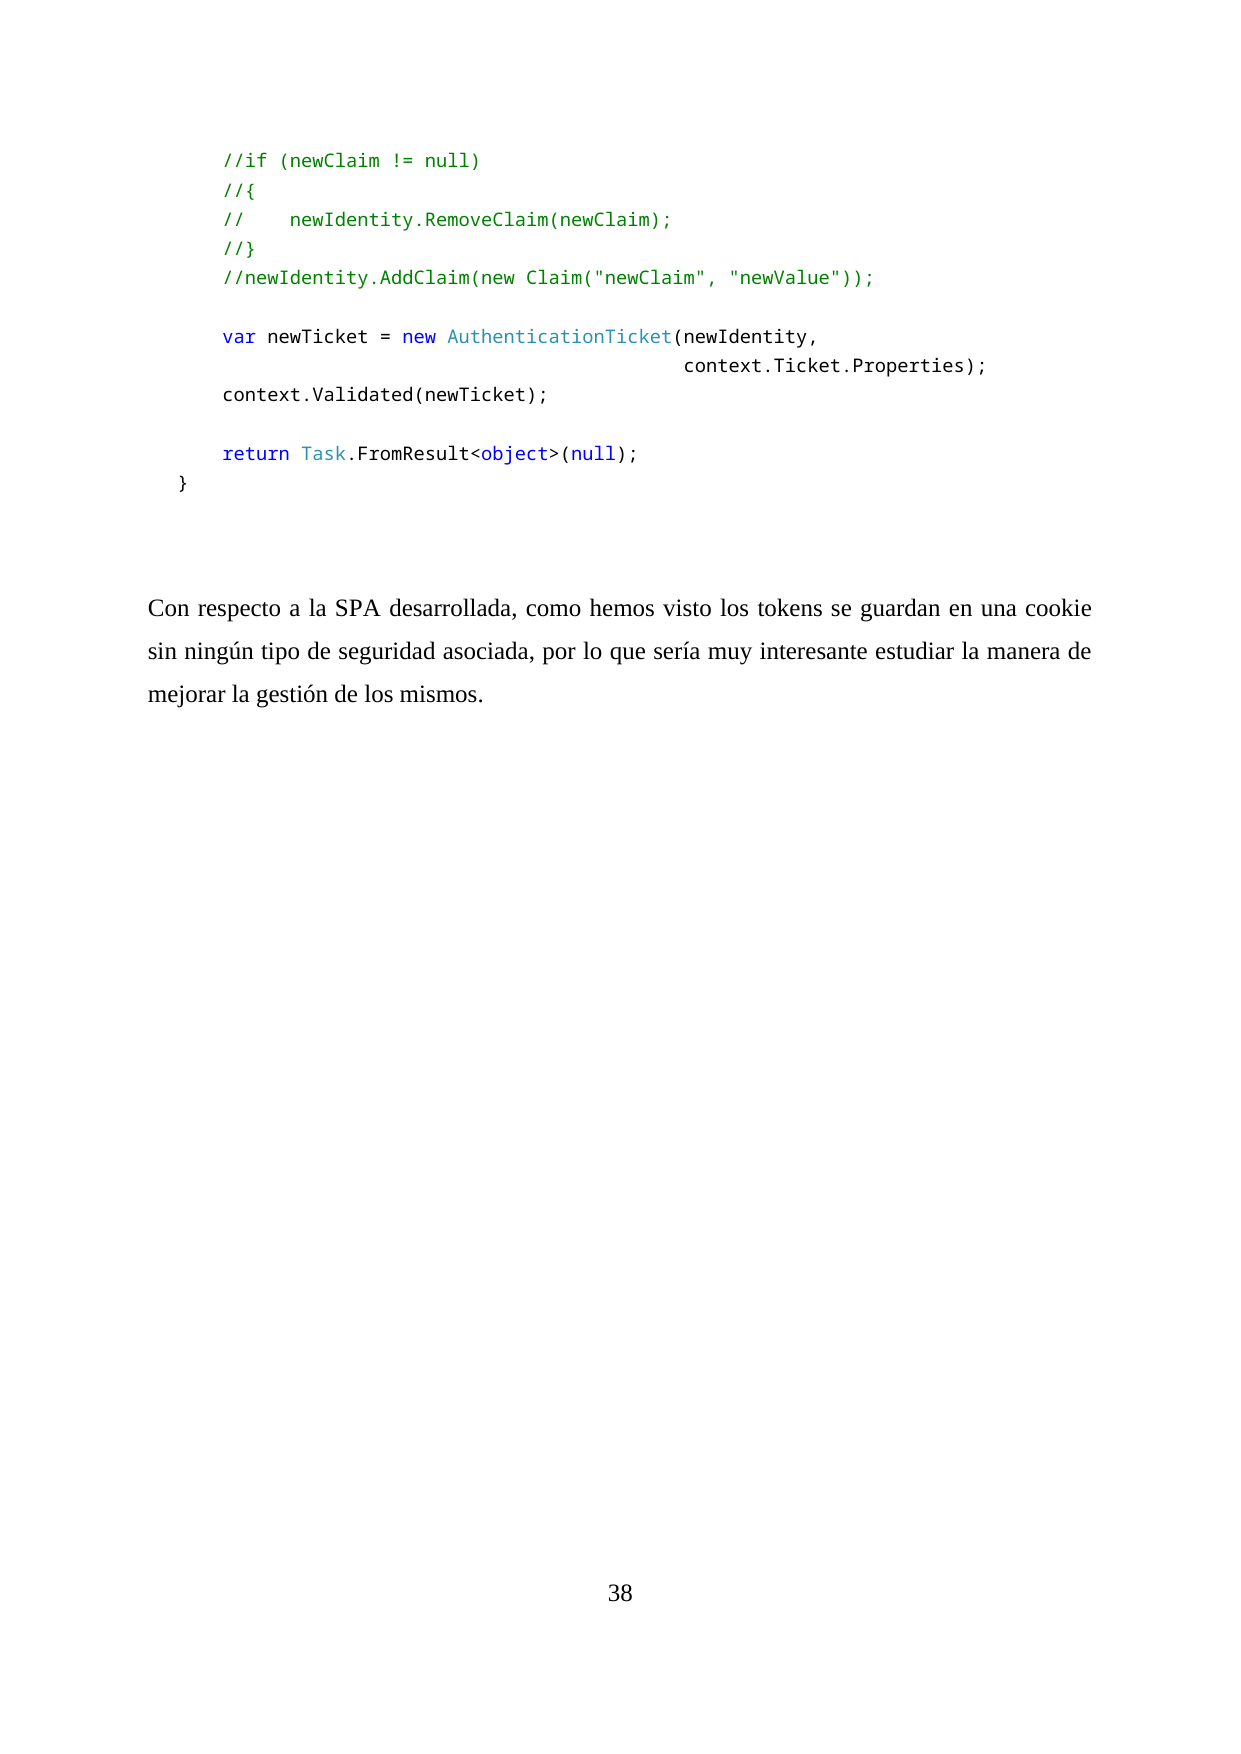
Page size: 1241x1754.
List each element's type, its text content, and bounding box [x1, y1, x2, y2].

text //} [177, 235, 1093, 261]
text Con respecto a la SPA desarrollada, como hemos visto los tokens se guardan en una cookie sin ningún tipo de seguridad asociada, por lo que sería muy interesante estudiar la manera de mejorar la gestión de los mismos. [148, 593, 1093, 708]
text // newIdentity.RemoveClaim(newClaim); [177, 206, 1093, 232]
text var newTicket = new AuthenticationTicket(newIdentity, [177, 323, 1093, 349]
text //{ [177, 177, 1093, 202]
text //if (newClaim != null) [177, 148, 1093, 173]
text return Task.FromResult<object>(null); [177, 440, 1093, 466]
text context.Ticket.Properties); [177, 352, 1093, 378]
text //newIdentity.AddClaim(new Claim("newClaim", "newValue")); [177, 265, 1093, 290]
text } [177, 469, 1093, 495]
text context.Validated(newTicket); [177, 382, 1093, 407]
